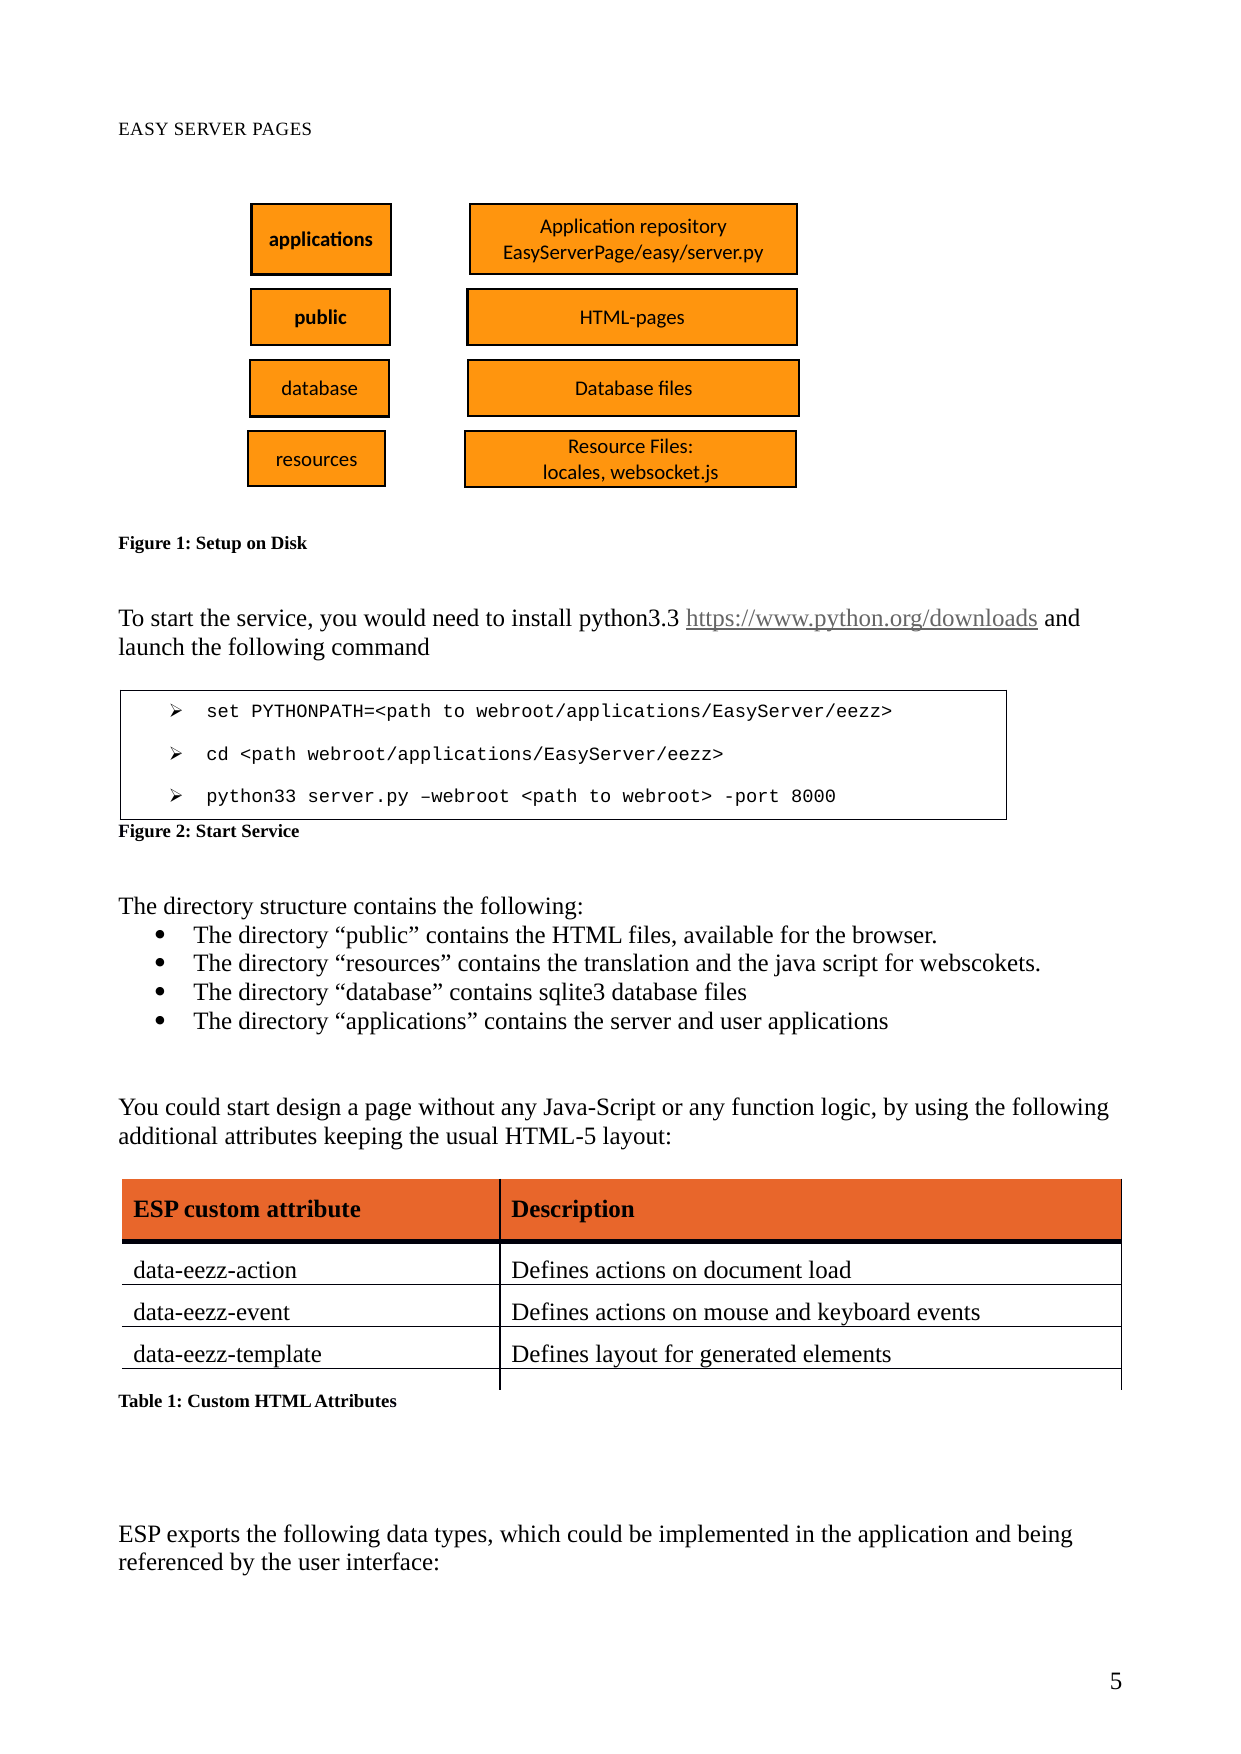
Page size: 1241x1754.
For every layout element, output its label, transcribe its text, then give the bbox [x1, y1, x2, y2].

table_cell [122, 1369, 499, 1390]
text Figure 1: Setup on Disk [118, 532, 1122, 554]
list The directory “database” contains sqlite3 database files [156, 977, 1122, 1006]
table_cell Defines layout for generated elements [501, 1327, 1121, 1367]
table_cell Defines actions on document load [501, 1244, 1121, 1284]
text You could start design a page without any Java-Script or any function logic, by using the following additional attributes keeping the usual HTML-5 layout: [118, 1092, 1122, 1150]
table_header Description [501, 1179, 1121, 1239]
list The directory “public” contains the HTML files, available for the browser. [156, 920, 1122, 948]
list The directory “applications” contains the server and user applications [156, 1006, 1122, 1035]
text Figure 2: Start Service [118, 820, 1122, 841]
text The directory structure contains the following: [118, 891, 1122, 920]
table_cell [501, 1369, 1121, 1390]
table_header set PYTHONPATH=<path to webroot/applications/EasyServer/eezz> cd <path webroot/applications/EasyServer/eezz> python33 server.py –webroot <path to webroot> -port 8000 [121, 691, 1006, 819]
text ESP exports the following data types, which could be implemented in the application and being referenced by the user interface: [118, 1519, 1122, 1576]
table_cell data-eezz-event [122, 1285, 499, 1326]
table_cell Defines actions on mouse and keyboard events [501, 1285, 1121, 1326]
table_cell data-eezz-template [122, 1327, 499, 1367]
text To start the service, you would need to install python3.3 https://www.python.org/downloads and launch the following command [118, 603, 1122, 661]
table_header ESP custom attribute [122, 1179, 499, 1239]
list The directory “resources” contains the translation and the java script for webscokets. [156, 948, 1122, 977]
text Table 1: Custom HTML Attributes [118, 1390, 1122, 1412]
table_cell data-eezz-action [122, 1244, 499, 1284]
